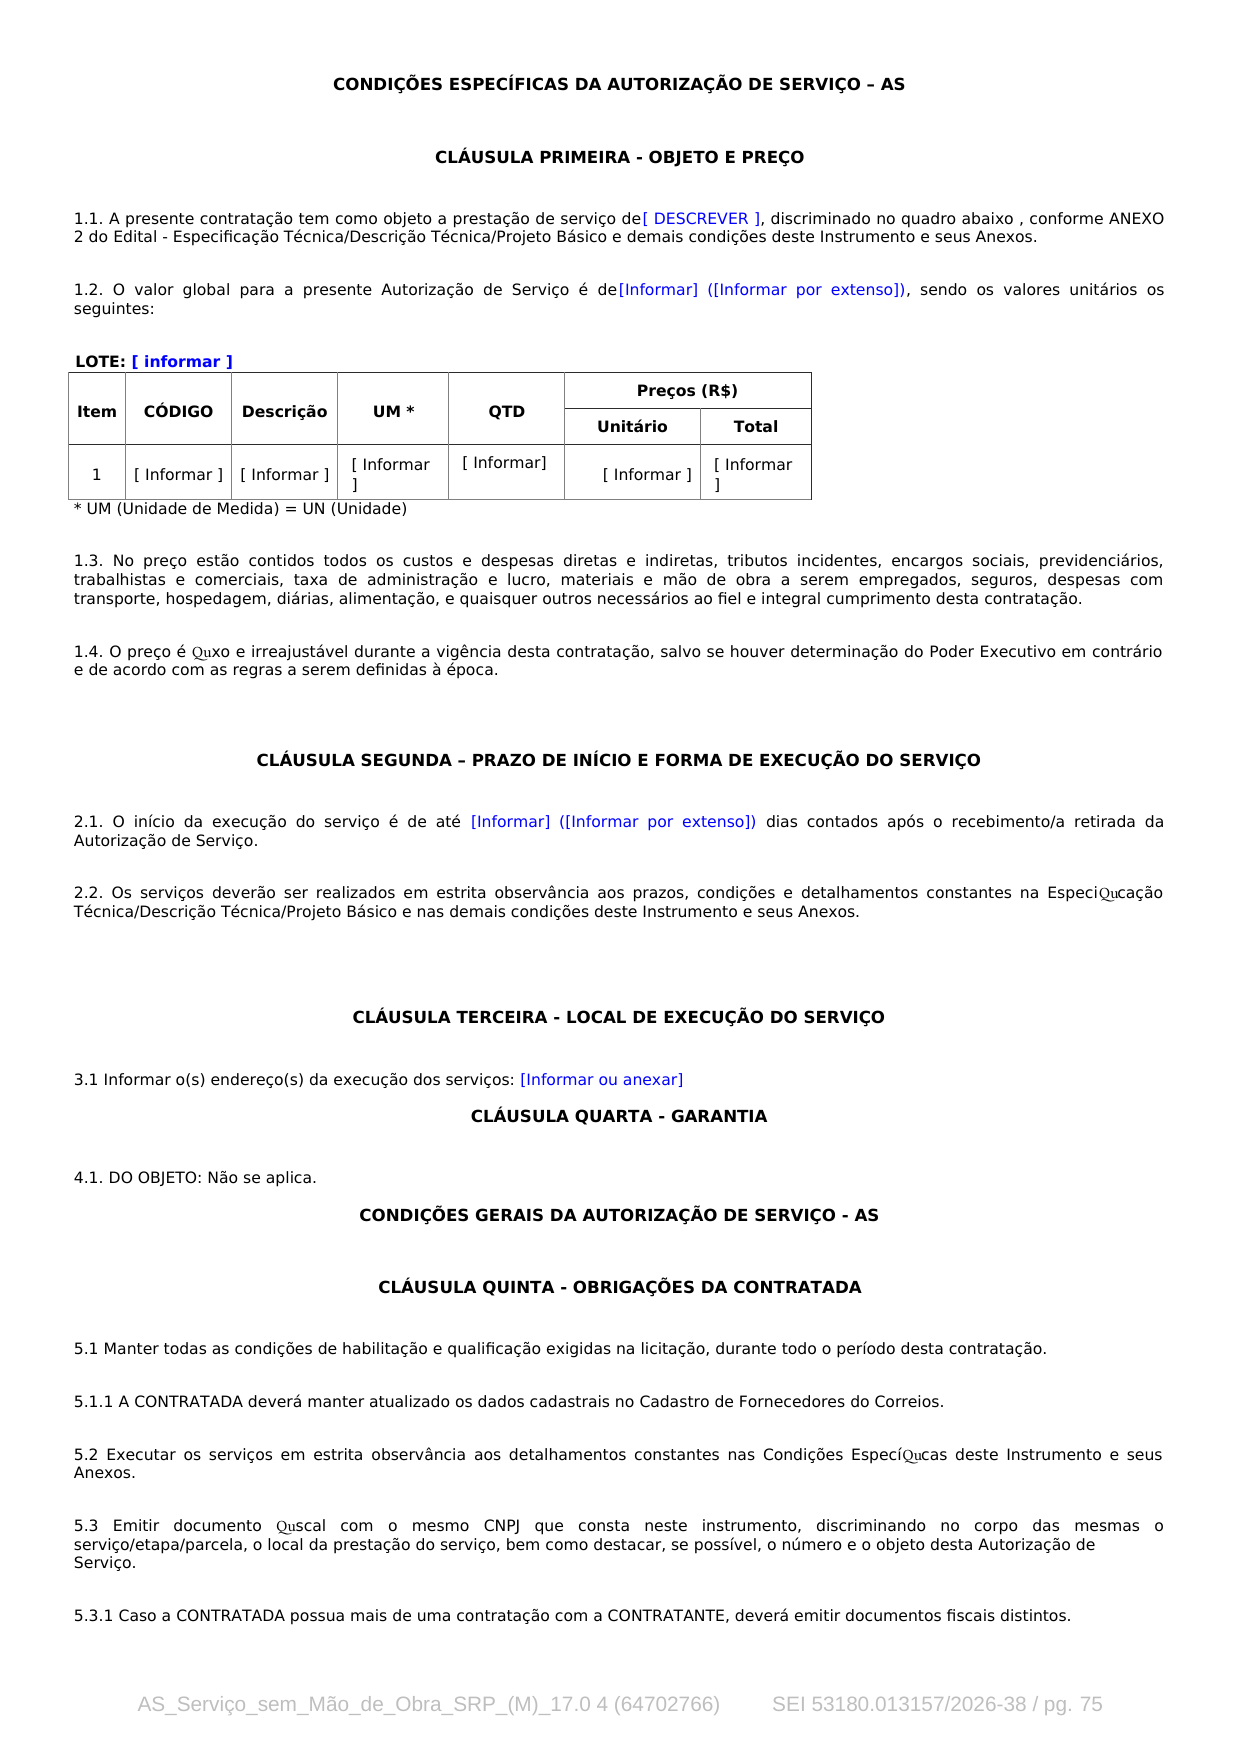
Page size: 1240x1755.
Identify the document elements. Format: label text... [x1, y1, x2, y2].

text Serviço. [74, 1554, 1165, 1573]
table_cell [ Informar ] [232, 445, 337, 498]
text CONDIÇÕES ESPECÍFICAS DA AUTORIZAÇÃO DE SERVIÇO – AS [69, 75, 1170, 94]
text LOTE: [ informar ] [75, 352, 1180, 371]
table_header Descrição [232, 373, 337, 444]
table_cell Unitário [565, 409, 700, 444]
text 2.2. Os serviços deverão ser realizados em estrita observância aos prazos, condições e detalhamentos constantes na Especicação Técnica/Descrição Técnica/Projeto Básico e nas demais condições deste Instrumento e seus Anexos. [74, 884, 1165, 921]
text CLÁUSULA QUARTA - GARANTIA [69, 1107, 1169, 1126]
table_header UM * [338, 373, 448, 444]
table_header Preços (R$) [565, 373, 811, 408]
text 1.4. O preço é xo e irreajustável durante a vigência desta contratação, salvo se houver determinação do Poder Executivo em contrário e de acordo com as regras a serem definidas à época. [74, 642, 1165, 679]
text 2.1. O início da execução do serviço é de até [Informar] ([Informar por extenso]) dias contados após o recebimento/a retirada da Autorização de Serviço. [74, 813, 1165, 850]
table_cell [ Informar ] [126, 445, 231, 498]
text 4.1. DO OBJETO: Não se aplica. [74, 1169, 1165, 1187]
text CONDIÇÕES GERAIS DA AUTORIZAÇÃO DE SERVIÇO - AS [69, 1205, 1169, 1225]
table_cell [ Informar ] [701, 445, 811, 498]
table_cell [ Informar] [449, 445, 564, 498]
text CLÁUSULA TERCEIRA - LOCAL DE EXECUÇÃO DO SERVIÇO [69, 1008, 1169, 1028]
table_cell 1 [69, 445, 125, 498]
table_header Item [69, 373, 125, 444]
text 5.3 Emitir documento scal com o mesmo CNPJ que consta neste instrumento, discriminando no corpo das mesmas o serviço/etapa/parcela, o local da prestação do serviço, bem como destacar, se possível, o número e o objeto desta Autorização de [74, 1517, 1165, 1554]
table_header QTD [449, 373, 564, 444]
table_cell Total [701, 409, 811, 444]
subtitle CLÁUSULA SEGUNDA – PRAZO DE INÍCIO E FORMA DE EXECUÇÃO DO SERVIÇO [70, 751, 1168, 770]
table_cell [ Informar ] [565, 445, 700, 498]
text 5.2 Executar os serviços em estrita observância aos detalhamentos constantes nas Condições Especícas deste Instrumento e seus Anexos. [74, 1445, 1165, 1482]
text 1.1. A presente contratação tem como objeto a prestação de serviço de[ DESCREVER ], discriminado no quadro abaixo , conforme ANEXO 2 do Edital - Especificação Técnica/Descrição Técnica/Projeto Básico e demais condições deste Instrumento e seus Anexos. [74, 209, 1165, 247]
subtitle CLÁUSULA QUINTA - OBRIGAÇÕES DA CONTRATADA [70, 1278, 1170, 1297]
text 1.3. No preço estão contidos todos os custos e despesas diretas e indiretas, tributos incidentes, encargos sociais, previdenciários, trabalhistas e comerciais, taxa de administração e lucro, materiais e mão de obra a serem empregados, seguros, despesas com transporte, hospedagem, diárias, alimentação, e quaisquer outros necessários ao fiel e integral cumprimento desta contratação. [74, 552, 1165, 608]
subtitle CLÁUSULA PRIMEIRA - OBJETO E PREÇO [70, 148, 1169, 167]
text 3.1 Informar o(s) endereço(s) da execução dos serviços: [Informar ou anexar] [74, 1070, 1165, 1089]
text 1.2. O valor global para a presente Autorização de Serviço é de[Informar] ([Informar por extenso]), sendo os valores unitários os seguintes: [74, 281, 1165, 318]
text * UM (Unidade de Medida) = UN (Unidade) [74, 499, 1165, 518]
table_header CÓDIGO [126, 373, 231, 444]
text 5.1.1 A CONTRATADA deverá manter atualizado os dados cadastrais no Cadastro de Fornecedores do Correios. [74, 1393, 1165, 1411]
text 5.1 Manter todas as condições de habilitação e qualificação exigidas na licitação, durante todo o período desta contratação. [74, 1340, 1165, 1358]
text 5.3.1 Caso a CONTRATADA possua mais de uma contratação com a CONTRATANTE, deverá emitir documentos fiscais distintos. [74, 1607, 1165, 1625]
table_cell [ Informar ] [338, 445, 448, 498]
